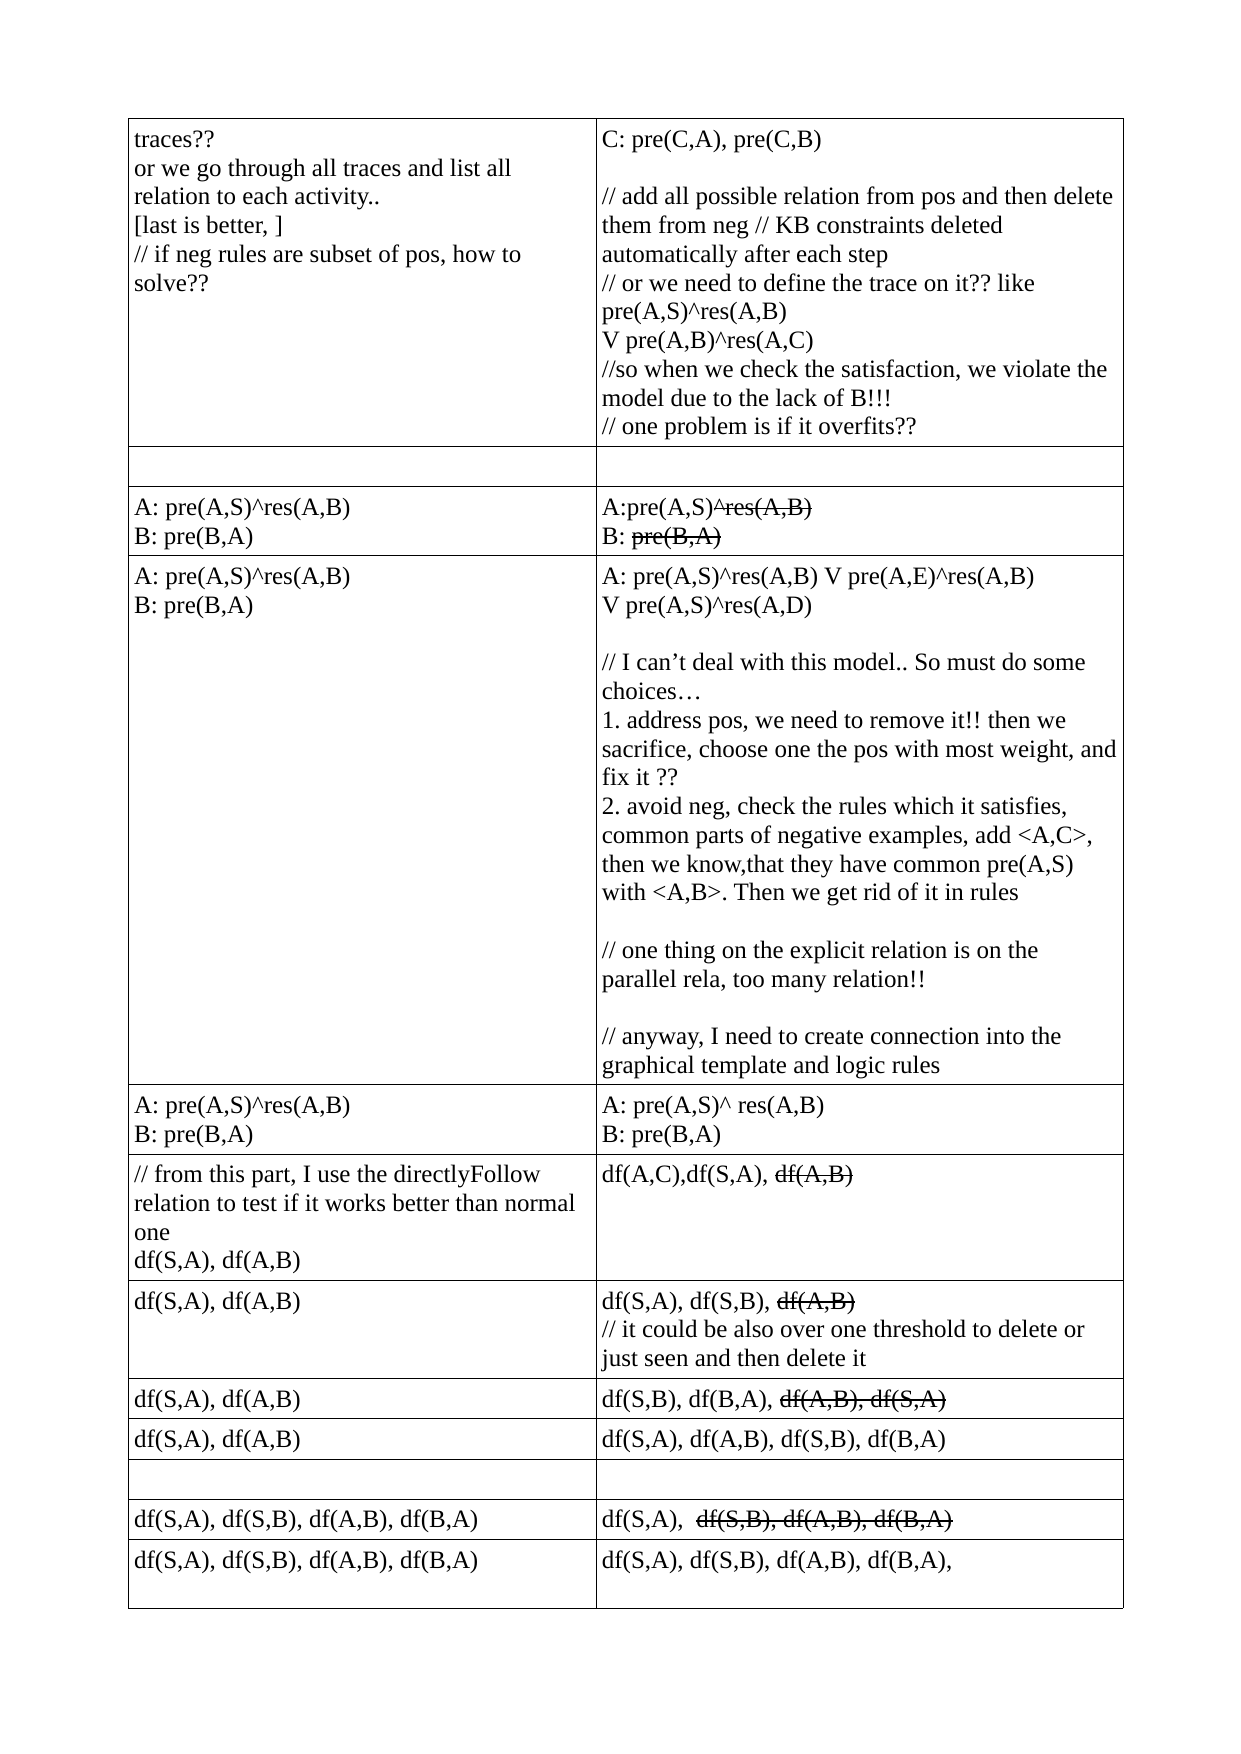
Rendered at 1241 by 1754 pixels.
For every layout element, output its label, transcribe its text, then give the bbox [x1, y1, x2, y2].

table_cell df(S,A), df(S,B), df(A,B) // it could be also over one threshold to delete or just seen and then delete it [597, 1281, 1123, 1378]
table_cell [597, 447, 1123, 486]
table_cell [129, 447, 596, 486]
table_cell df(S,A), df(A,B) [129, 1379, 596, 1418]
table_cell df(S,A), df(A,B) [129, 1281, 596, 1378]
table_cell A: pre(A,S)^res(A,B) B: pre(B,A) [129, 487, 596, 555]
table_cell df(S,A), df(S,B), df(A,B), df(B,A) [597, 1500, 1123, 1539]
table_cell df(S,A), df(A,B) [129, 1419, 596, 1458]
table_cell A: pre(A,S)^res(A,B) B: pre(B,A) [129, 1085, 596, 1153]
table_cell df(S,A), df(S,B), df(A,B), df(B,A) [129, 1540, 596, 1608]
table_cell A: pre(A,S)^res(A,B) V pre(A,E)^res(A,B) V pre(A,S)^res(A,D) // I can’t deal with this model.. So must do some choices… 1. address pos, we need to remove it!! then we sacrifice, choose one the pos with most weight, and fix it ?? 2. avoid neg, check the rules which it satisfies, common parts of negative examples, add <A,C>, then we know,that they have common pre(A,S) with <A,B>. Then we get rid of it in rules // one thing on the explicit relation is on the parallel rela, too many relation!! // anyway, I need to create connection into the graphical template and logic rules [597, 556, 1123, 1084]
table_cell A:pre(A,S)^res(A,B) B: pre(B,A) [597, 487, 1123, 555]
table_cell df(A,C),df(S,A), df(A,B) [597, 1155, 1123, 1280]
table_cell A: pre(A,S)^res(A,B) B: pre(B,A) [129, 556, 596, 1084]
table_cell [129, 1460, 596, 1499]
table_cell // from this part, I use the directlyFollow relation to test if it works better than normal one df(S,A), df(A,B) [129, 1155, 596, 1280]
table_cell [597, 1460, 1123, 1499]
table_cell traces?? or we go through all traces and list all relation to each activity.. [last is better, ] // if neg rules are subset of pos, how to solve?? [129, 119, 596, 446]
table_cell df(S,A), df(S,B), df(A,B), df(B,A), [597, 1540, 1123, 1608]
table_cell A: pre(A,S)^ res(A,B) B: pre(B,A) [597, 1085, 1123, 1153]
table_cell df(S,A), df(S,B), df(A,B), df(B,A) [129, 1500, 596, 1539]
table_cell df(S,A), df(A,B), df(S,B), df(B,A) [597, 1419, 1123, 1458]
table_cell C: pre(C,A), pre(C,B) // add all possible relation from pos and then delete them from neg // KB constraints deleted automatically after each step // or we need to define the trace on it?? like pre(A,S)^res(A,B) V pre(A,B)^res(A,C) //so when we check the satisfaction, we violate the model due to the lack of B!!! // one problem is if it overfits?? [597, 119, 1123, 446]
table_cell df(S,B), df(B,A), df(A,B), df(S,A) [597, 1379, 1123, 1418]
